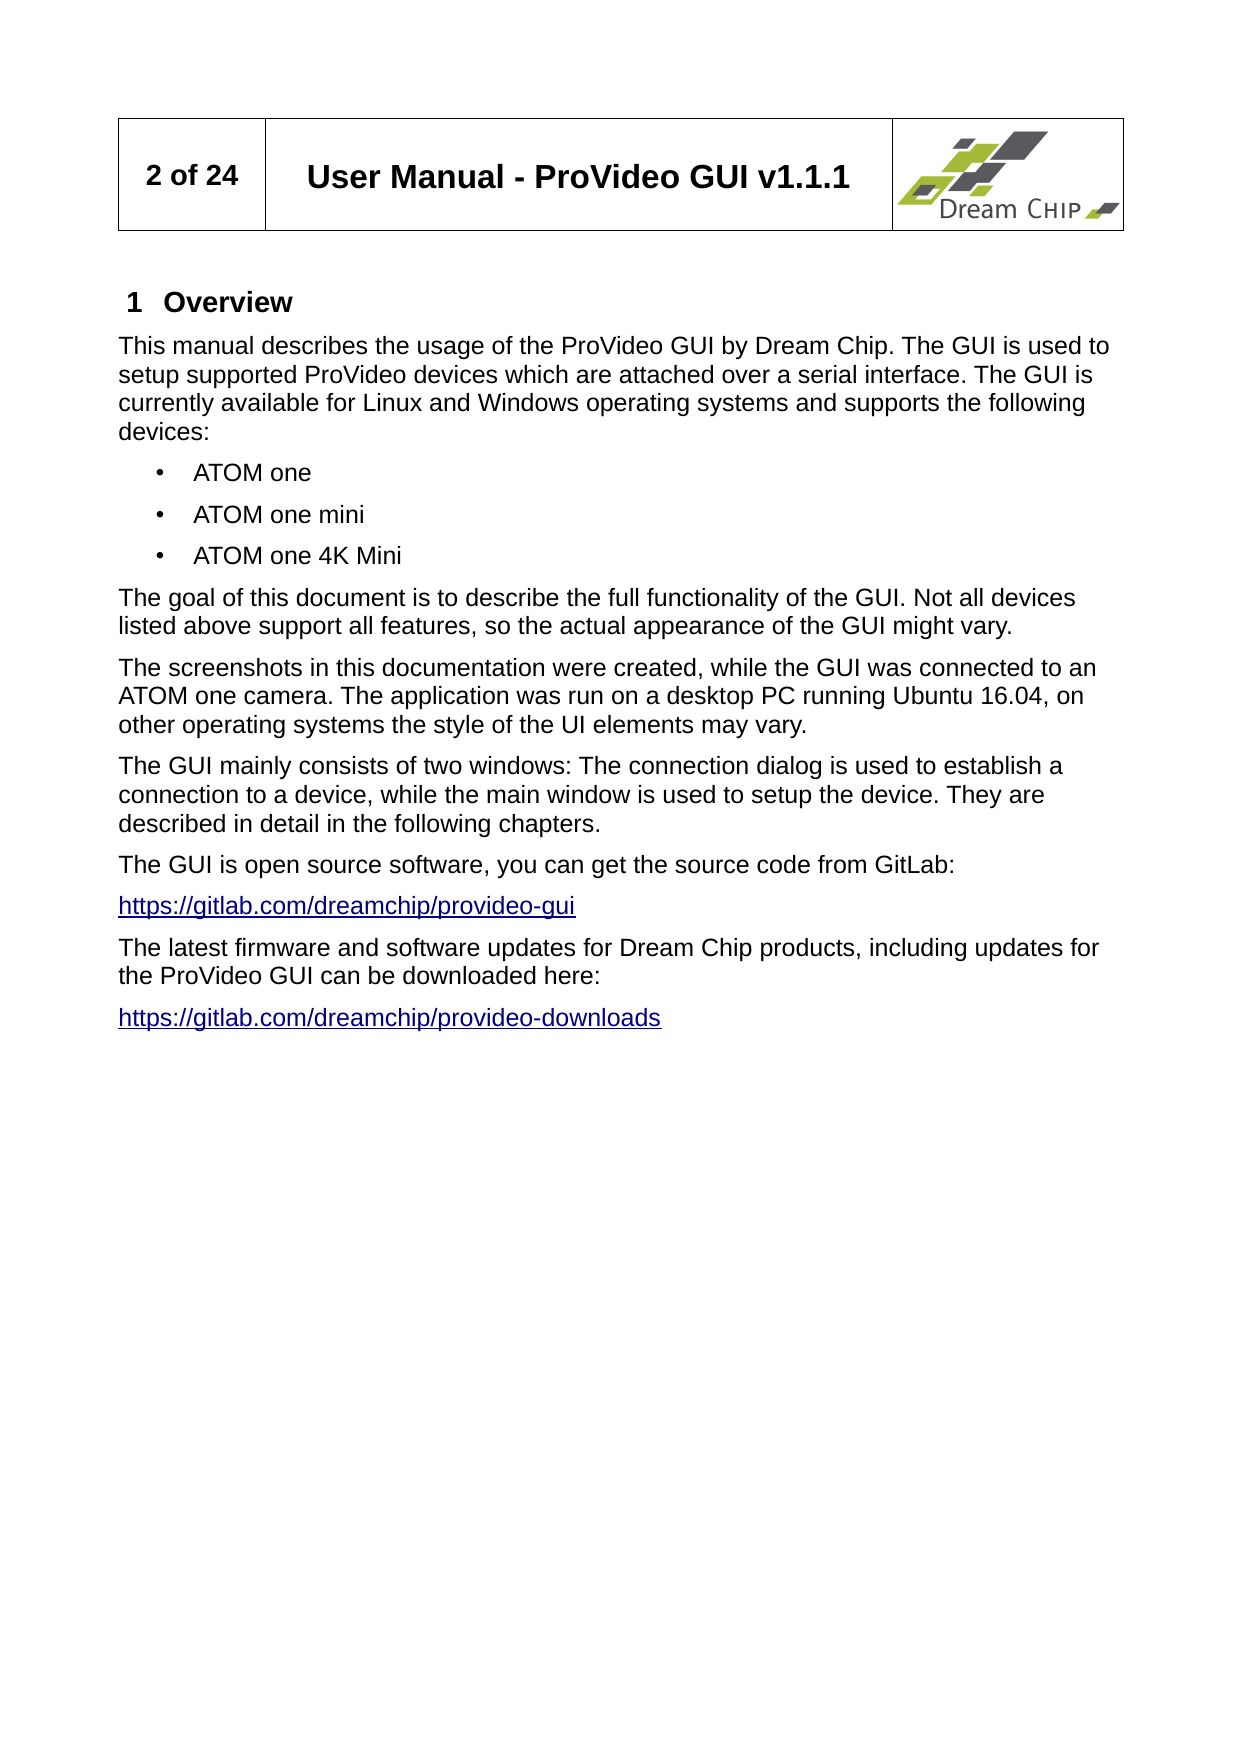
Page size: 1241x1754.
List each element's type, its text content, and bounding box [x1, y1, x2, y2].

text The latest firmware and software updates for Dream Chip products, including updates for the ProVideo GUI can be downloaded here: [118, 932, 1122, 990]
list ATOM one 4K Mini [156, 541, 1122, 570]
list ATOM one mini [156, 500, 1122, 529]
text The goal of this document is to describe the full functionality of the GUI. Not all devices listed above support all features, so the actual appearance of the GUI might vary. [118, 582, 1122, 640]
text The GUI is open source software, you can get the source code from GitLab: [118, 850, 1122, 879]
text https://gitlab.com/dreamchip/provideo-downloads [118, 1002, 1122, 1031]
text The GUI mainly consists of two windows: The connection dialog is used to establish a connection to a device, while the main window is used to setup the device. They are described in detail in the following chapters. [118, 751, 1122, 837]
text This manual describes the usage of the ProVideo GUI by Dream Chip. The GUI is used to setup supported ProVideo devices which are attached over a serial interface. The GUI is currently available for Linux and Windows operating systems and supports the following devices: [118, 331, 1122, 446]
text The screenshots in this documentation were created, while the GUI was connected to an ATOM one camera. The application was run on a desktop PC running Ubuntu 16.04, on other operating systems the style of the UI elements may vary. [118, 652, 1122, 739]
picture [897, 130, 1120, 220]
subtitle Overview [118, 285, 1122, 318]
list ATOM one [156, 458, 1122, 487]
text https://gitlab.com/dreamchip/provideo-gui [118, 891, 1122, 920]
